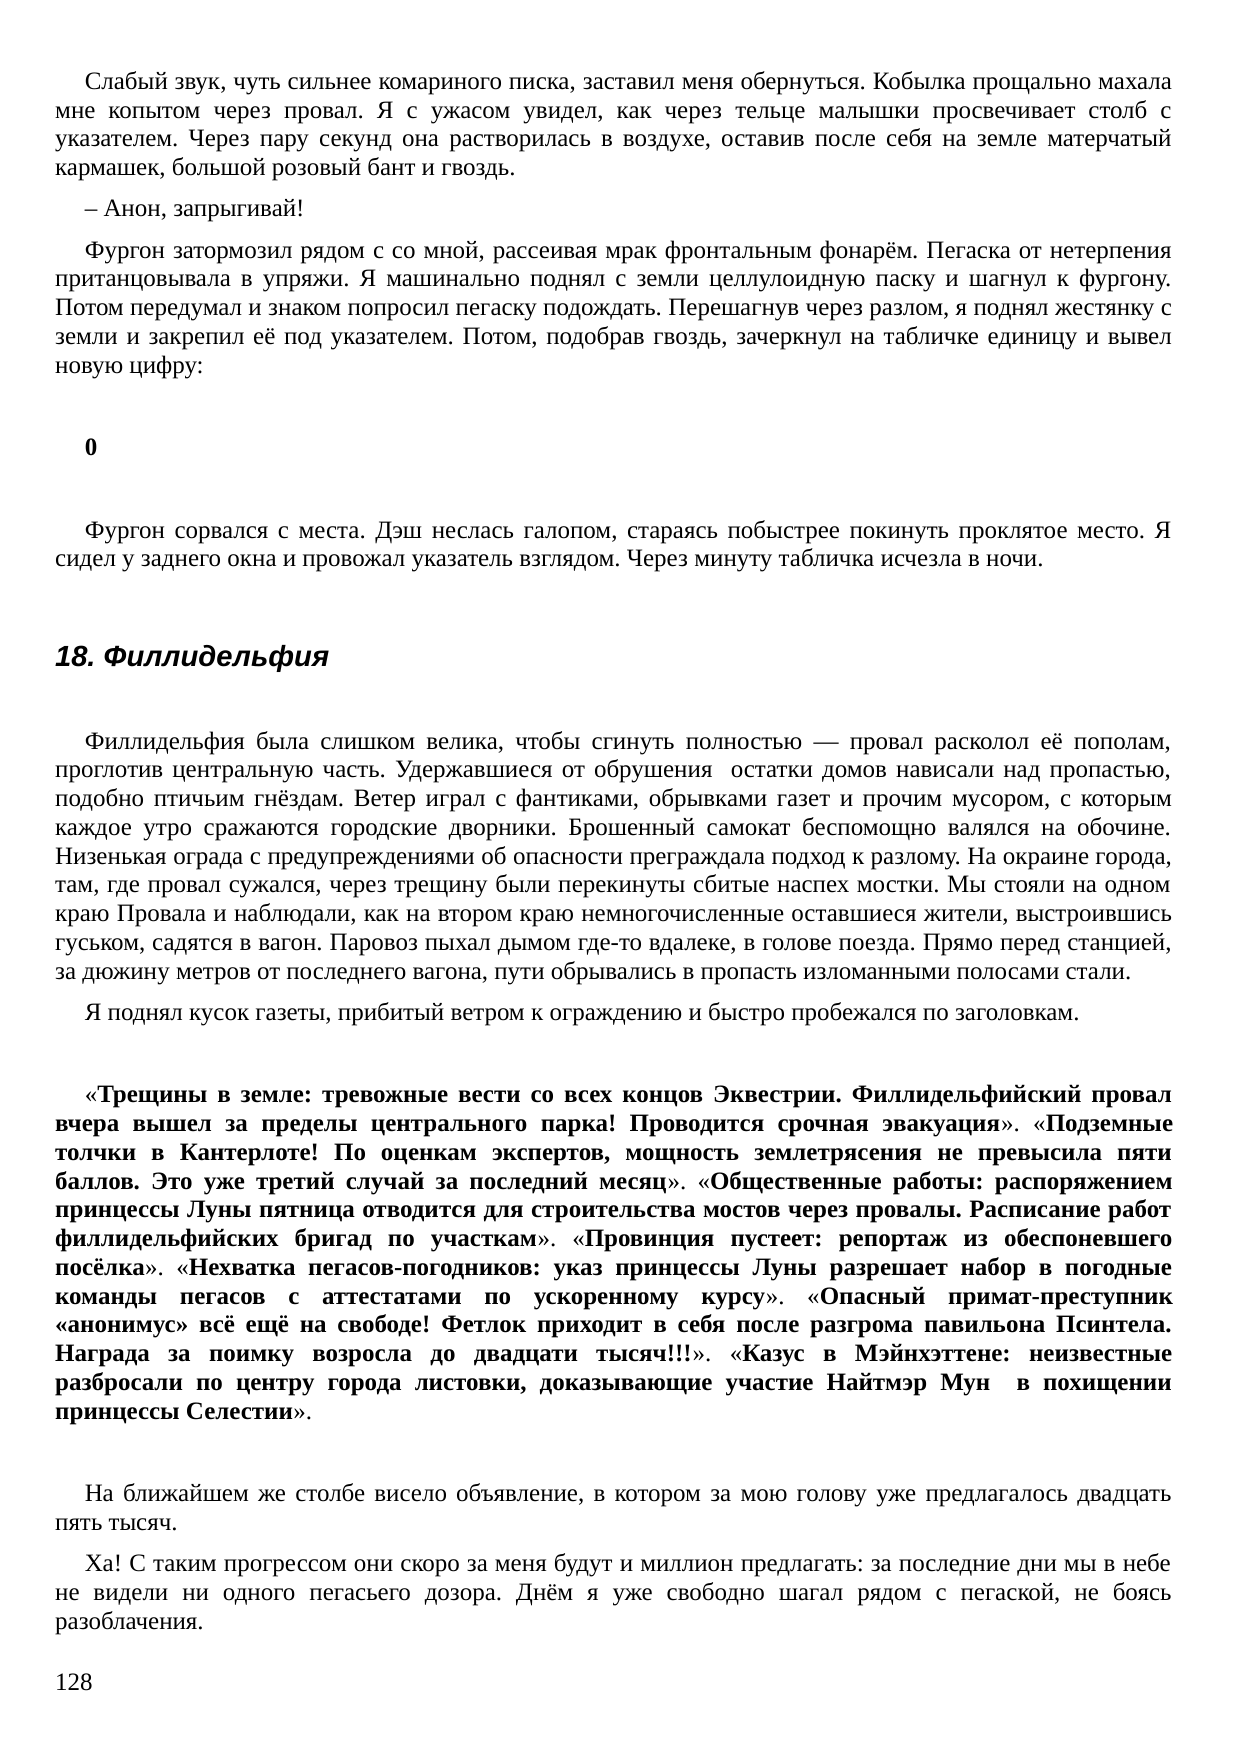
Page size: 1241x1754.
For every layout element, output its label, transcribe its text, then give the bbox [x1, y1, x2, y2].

text Фургон затормозил рядом с со мной, рассеивая мрак фронтальным фонарём. Пегаска от нетерпения пританцовывала в упряжи. Я машинально поднял с земли целлулоидную паску и шагнул к фургону. Потом передумал и знаком попросил пегаску подождать. Перешагнув через разлом, я поднял жестянку с земли и закрепил её под указателем. Потом, подобрав гвоздь, зачеркнул на табличке единицу и вывел новую цифру: [55, 235, 1173, 378]
subtitle 18. Филлидельфия [55, 638, 1173, 672]
text 0 [55, 432, 1173, 461]
text Фургон сорвался с места. Дэш неслась галопом, стараясь побыстрее покинуть проклятое место. Я сидел у заднего окна и провожал указатель взглядом. Через минуту табличка исчезла в ночи. [55, 515, 1173, 572]
text Филлидельфия была слишком велика, чтобы сгинуть полностью — провал расколол её пополам, проглотив центральную часть. Удержавшиеся от обрушения остатки домов нависали над пропастью, подобно птичьим гнёздам. Ветер играл с фантиками, обрывками газет и прочим мусором, с которым каждое утро сражаются городские дворники. Брошенный самокат беспомощно валялся на обочине. Низенькая ограда с предупреждениями об опасности преграждала подход к разлому. На окраине города, там, где провал сужался, через трещину были перекинуты сбитые наспех мостки. Мы стояли на одном краю Провала и наблюдали, как на втором краю немногочисленные оставшиеся жители, выстроившись гуськом, садятся в вагон. Паровоз пыхал дымом где-то вдалеке, в голове поезда. Прямо перед станцией, за дюжину метров от последнего вагона, пути обрывались в пропасть изломанными полосами стали. [55, 726, 1173, 984]
text Ха! С таким прогрессом они скоро за меня будут и миллион предлагать: за последние дни мы в небе не видели ни одного пегасьего дозора. Днём я уже свободно шагал рядом с пегаской, не боясь разоблачения. [55, 1548, 1173, 1634]
text На ближайшем же столбе висело объявление, в котором за мою голову уже предлагалось двадцать пять тысяч. [55, 1478, 1173, 1536]
text «Трещины в земле: тревожные вести со всех концов Эквестрии. Филлидельфийский провал вчера вышел за пределы центрального парка! Проводится срочная эвакуация». «Подземные толчки в Кантерлоте! По оценкам экспертов, мощность землетрясения не превысила пяти баллов. Это уже третий случай за последний месяц». «Общественные работы: распоряжением принцессы Луны пятница отводится для строительства мостов через провалы. Расписание работ филлидельфийских бригад по участкам». «Провинция пустеет: репортаж из обеспоневшего посёлка». «Нехватка пегасов-погодников: указ принцессы Луны разрешает набор в погодные команды пегасов с аттестатами по ускоренному курсу». «Опасный примат-преступник «анонимус» всё ещё на свободе! Фетлок приходит в себя после разгрома павильона Псинтела. Награда за поимку возросла до двадцати тысяч!!!». «Казус в Мэйнхэттене: неизвестные разбросали по центру города листовки, доказывающие участие Найтмэр Мун в похищении принцессы Селестии». [55, 1079, 1173, 1424]
text Я поднял кусок газеты, прибитый ветром к ограждению и быстро пробежался по заголовкам. [55, 997, 1173, 1026]
text Слабый звук, чуть сильнее комариного писка, заставил меня обернуться. Кобылка прощально махала мне копытом через провал. Я с ужасом увидел, как через тельце малышки просвечивает столб с указателем. Через пару секунд она растворилась в воздухе, оставив после себя на земле матерчатый кармашек, большой розовый бант и гвоздь. [55, 66, 1173, 181]
text – Анон, запрыгивай! [55, 193, 1173, 222]
